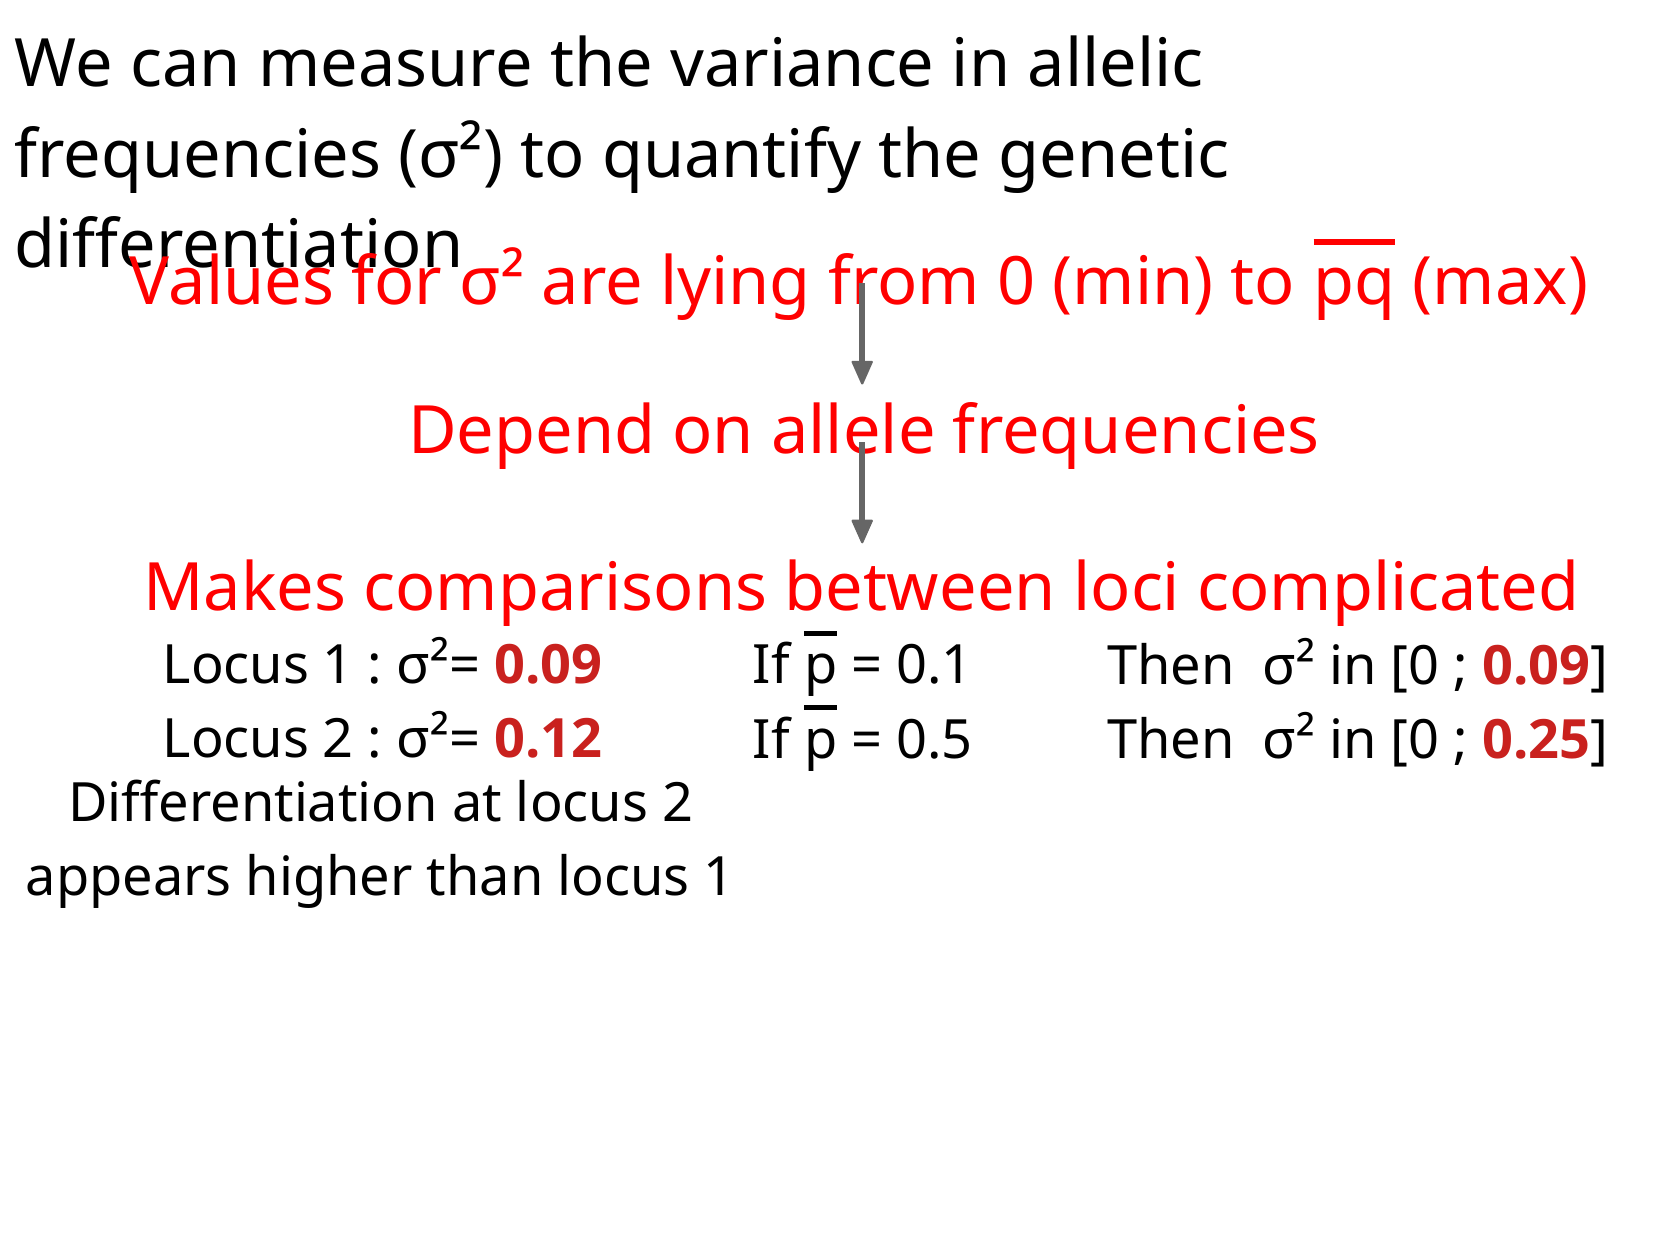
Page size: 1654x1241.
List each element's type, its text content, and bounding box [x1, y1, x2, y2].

text_box We can measure the variance in allelic frequencies (σ²) to quantify the genetic differentiation [0, 7, 1595, 167]
text_box Values for σ² are lying from 0 (min) to pq (max) [70, 225, 1648, 402]
text_box Locus 1 : σ²= 0.09 Locus 2 : σ²= 0.12 [147, 618, 691, 751]
text_box Makes comparisons between loci complicated [70, 531, 1654, 638]
text_box Then σ² in [0 ; 0.09] Then σ² in [0 ; 0.25] [1092, 618, 1625, 809]
text_box Differentiation at locus 2 appears higher than locus 1 [0, 755, 762, 946]
text_box Depend on allele frequencies [341, 375, 1388, 462]
text_box If p = 0.1 If p = 0.5 [738, 618, 1092, 751]
